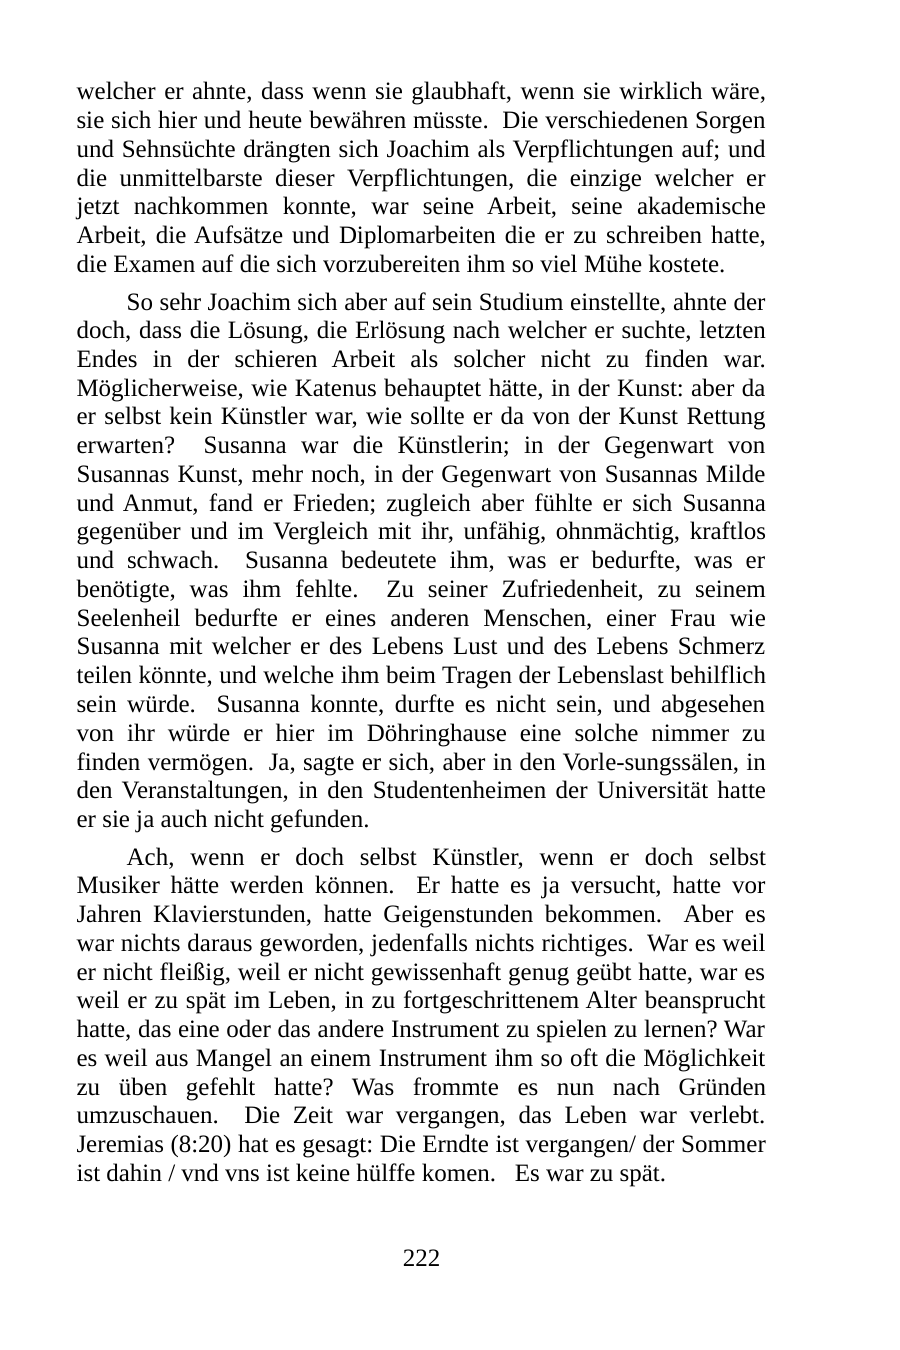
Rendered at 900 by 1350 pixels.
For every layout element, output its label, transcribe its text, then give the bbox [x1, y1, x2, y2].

text So sehr Joachim sich aber auf sein Studium einstellte, ahnte der doch, dass die Lösung, die Erlösung nach welcher er suchte, letzten Endes in der schieren Arbeit als solcher nicht zu finden war. Möglicherweise, wie Katenus behauptet hätte, in der Kunst: aber da er selbst kein Künstler war, wie sollte er da von der Kunst Rettung erwarten? Susanna war die Künstlerin; in der Gegenwart von Susannas Kunst, mehr noch, in der Gegenwart von Susannas Milde und Anmut, fand er Frieden; zugleich aber fühlte er sich Susanna gegenüber und im Vergleich mit ihr, unfähig, ohnmächtig, kraftlos und schwach. Susanna bedeutete ihm, was er bedurfte, was er benötigte, was ihm fehlte. Zu seiner Zufriedenheit, zu seinem Seelenheil bedurfte er eines anderen Menschen, einer Frau wie Susanna mit welcher er des Lebens Lust und des Lebens Schmerz teilen könnte, und welche ihm beim Tragen der Lebenslast behilflich sein würde. Susanna konnte, durfte es nicht sein, und abgesehen von ihr würde er hier im Döhringhause eine solche nimmer zu finden vermögen. Ja, sagte er sich, aber in den Vorle-sungssälen, in den Veranstaltungen, in den Studentenheimen der Universität hatte er sie ja auch nicht gefunden. [76, 287, 766, 833]
text welcher er ahnte, dass wenn sie glaubhaft, wenn sie wirklich wäre, sie sich hier und heute bewähren müsste. Die verschiedenen Sorgen und Sehnsüchte drängten sich Joachim als Verpflichtungen auf; und die unmittelbarste dieser Verpflichtungen, die einzige welcher er jetzt nachkommen konnte, war seine Arbeit, seine akademische Arbeit, die Aufsätze und Diplomarbeiten die er zu schreiben hatte, die Examen auf die sich vorzubereiten ihm so viel Mühe kostete. [76, 76, 766, 278]
text Ach, wenn er doch selbst Künstler, wenn er doch selbst Musiker hätte werden können. Er hatte es ja versucht, hatte vor Jahren Klavierstunden, hatte Geigenstunden bekommen. Aber es war nichts daraus geworden, jedenfalls nichts richtiges. War es weil er nicht fleißig, weil er nicht gewissenhaft genug geübt hatte, war es weil er zu spät im Leben, in zu fortgeschrittenem Alter beansprucht hatte, das eine oder das andere Instrument zu spielen zu lernen? War es weil aus Mangel an einem Instrument ihm so oft die Möglichkeit zu üben gefehlt hatte? Was frommte es nun nach Gründen umzuschauen. Die Zeit war vergangen, das Leben war verlebt. Jeremias (8:20) hat es gesagt: Die Erndte ist vergangen/ der Sommer ist dahin / vnd vns ist keine hülffe komen. Es war zu spät. [76, 842, 766, 1187]
